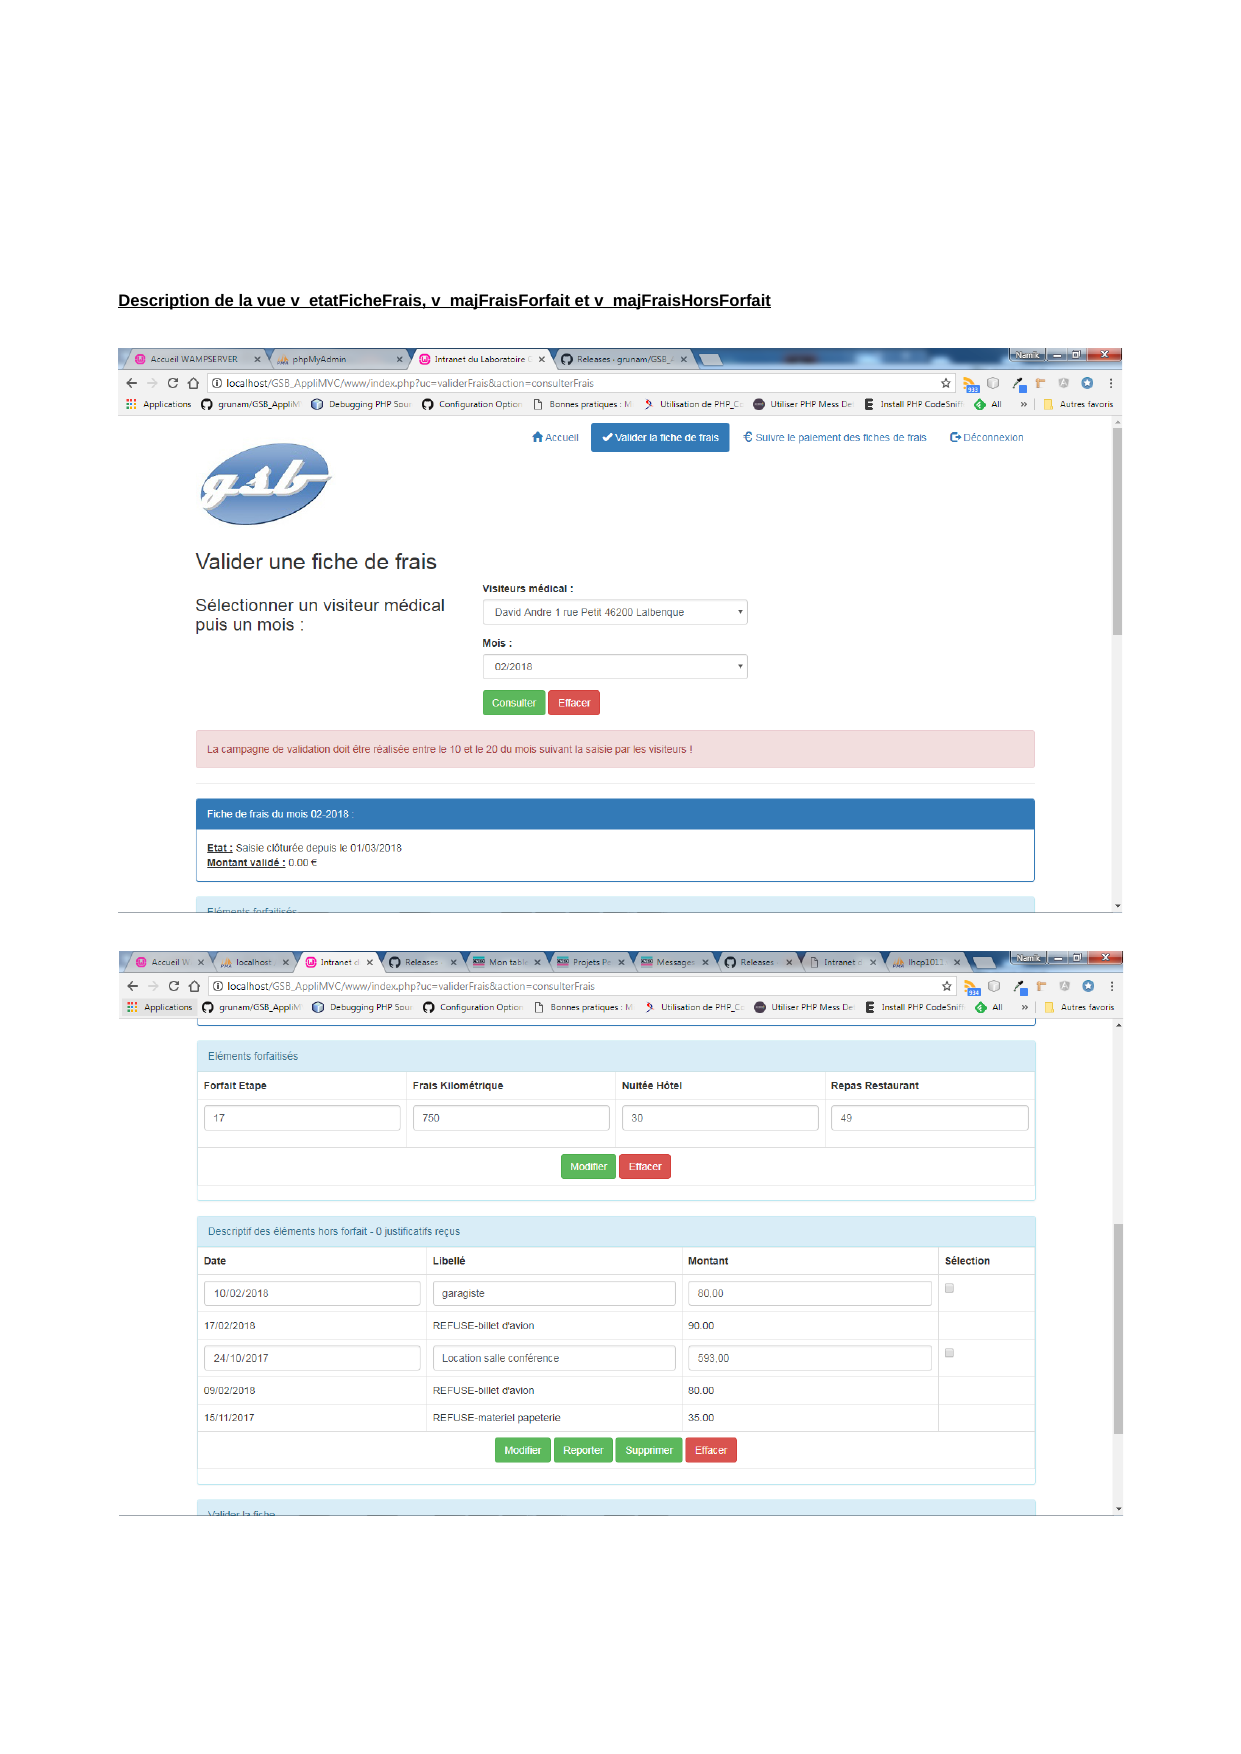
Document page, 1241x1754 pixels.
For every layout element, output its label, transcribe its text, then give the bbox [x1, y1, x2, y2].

picture [118, 348, 1123, 913]
picture [119, 951, 1124, 1516]
text Description de la vue v_etatFicheFrais, v_majFraisForfait et v_majFraisHorsForfait [118, 291, 1122, 310]
